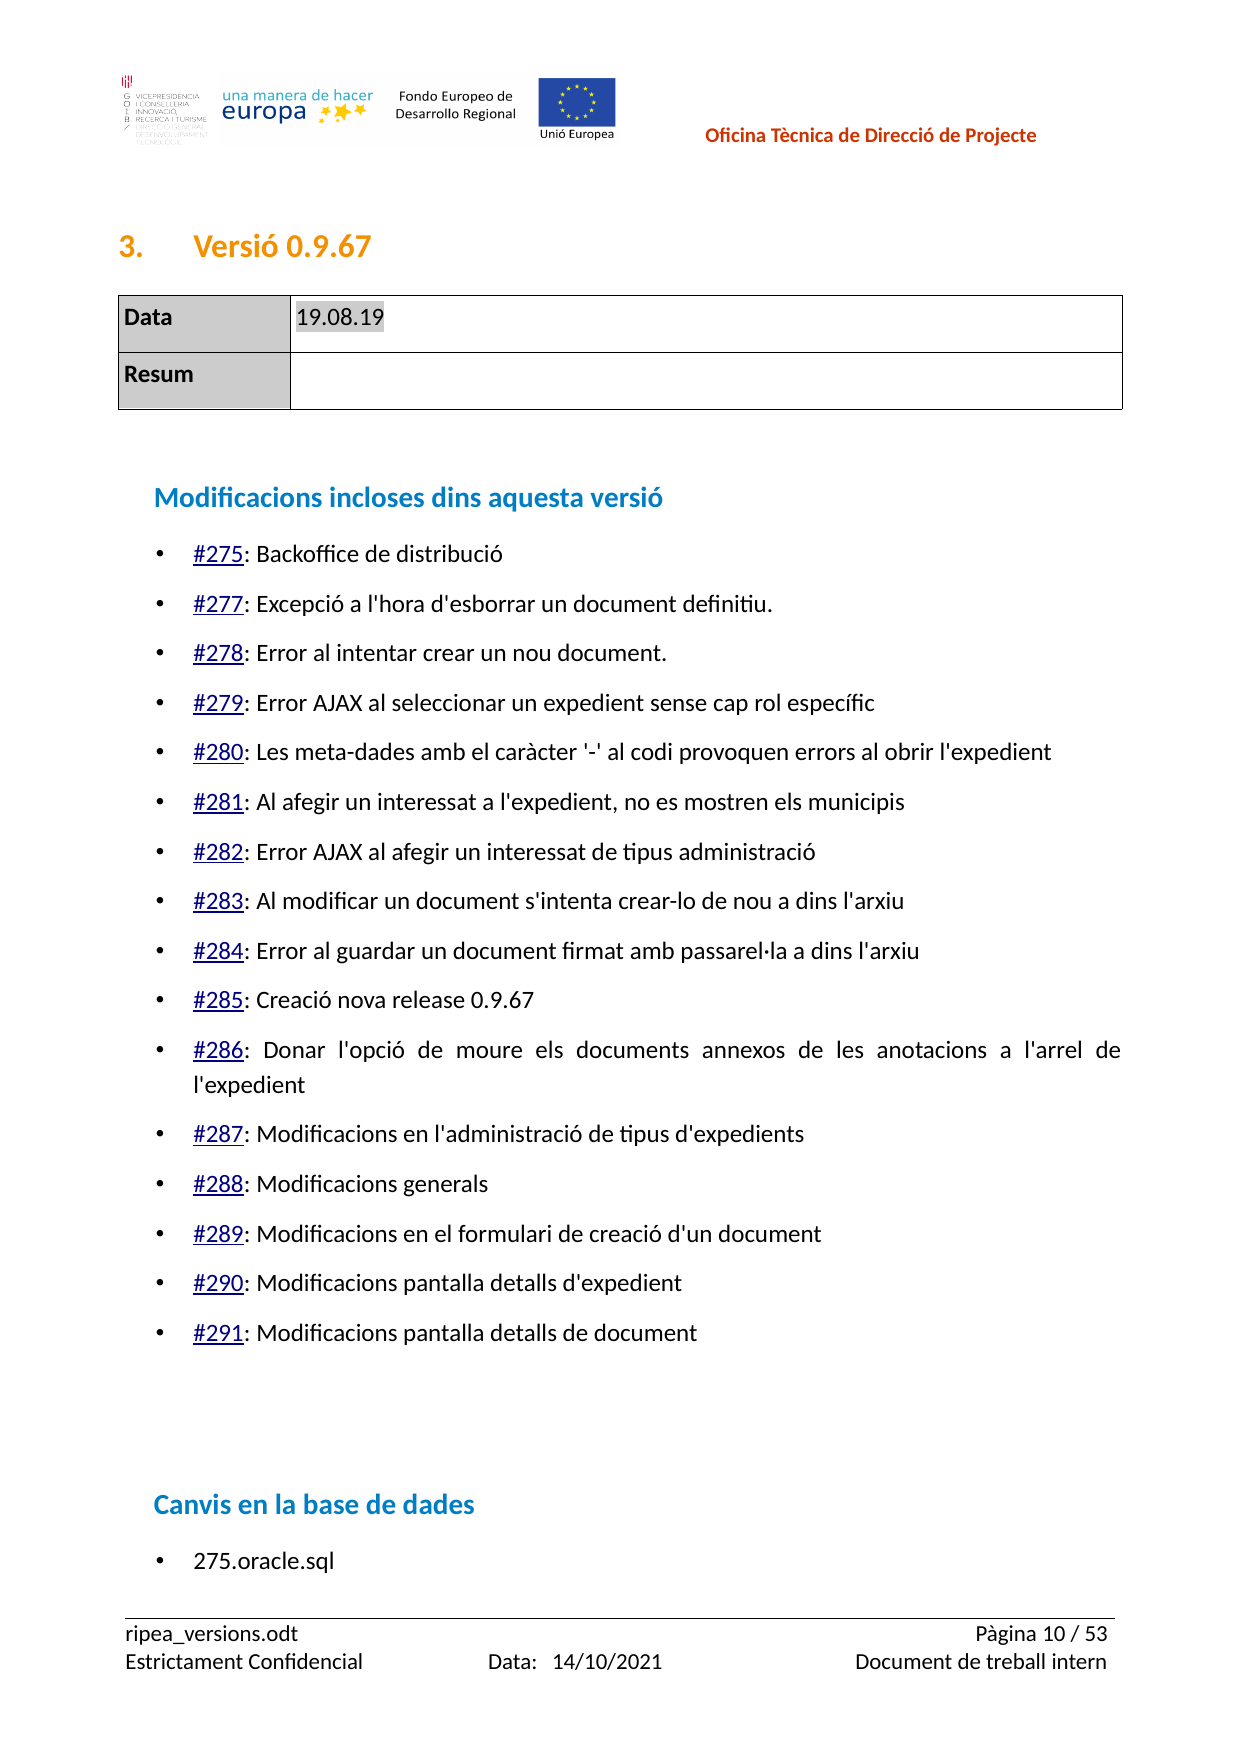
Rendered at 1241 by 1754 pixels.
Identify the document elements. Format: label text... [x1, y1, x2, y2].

list #281: Al afegir un interessat a l'expedient, no es mostren els municipis [156, 786, 1122, 817]
list #286: Donar l'opció de moure els documents annexos de les anotacions a l'arrel de l'expedient [156, 1034, 1122, 1099]
picture [118, 73, 213, 147]
list #283: Al modificar un document s'intenta crear-lo de nou a dins l'arxiu [156, 885, 1122, 916]
subtitle Modificacions incloses dins aquesta versió [153, 479, 1122, 514]
list #275: Backoffice de distribució [156, 538, 1122, 569]
list 275.oracle.sql [156, 1546, 1122, 1576]
table_header Data [119, 296, 290, 352]
list #279: Error AJAX al seleccionar un expedient sense cap rol específic [156, 687, 1122, 717]
picture [219, 73, 621, 147]
table_cell Resum [119, 353, 290, 408]
list #291: Modificacions pantalla detalls de document [156, 1317, 1122, 1347]
list #290: Modificacions pantalla detalls d'expedient [156, 1267, 1122, 1298]
list #285: Creació nova release 0.9.67 [156, 984, 1122, 1015]
list #278: Error al intentar crear un nou document. [156, 637, 1122, 668]
list #282: Error AJAX al afegir un interessat de tipus administració [156, 836, 1122, 866]
list #287: Modificacions en l'administració de tipus d'expedients [156, 1118, 1122, 1149]
list #289: Modificacions en el formulari de creació d'un document [156, 1218, 1122, 1248]
subtitle Canvis en la base de dades [153, 1486, 1122, 1522]
table_header 19.08.19 [291, 296, 1122, 352]
table_cell [291, 353, 1122, 408]
subtitle Versió 0.9.67 [118, 225, 1122, 266]
list #284: Error al guardar un document firmat amb passarel·la a dins l'arxiu [156, 935, 1122, 965]
list #288: Modificacions generals [156, 1168, 1122, 1199]
list #277: Excepció a l'hora d'esborrar un document definitiu. [156, 588, 1122, 618]
list #280: Les meta-dades amb el caràcter '-' al codi provoquen errors al obrir l'expedient [156, 736, 1122, 767]
